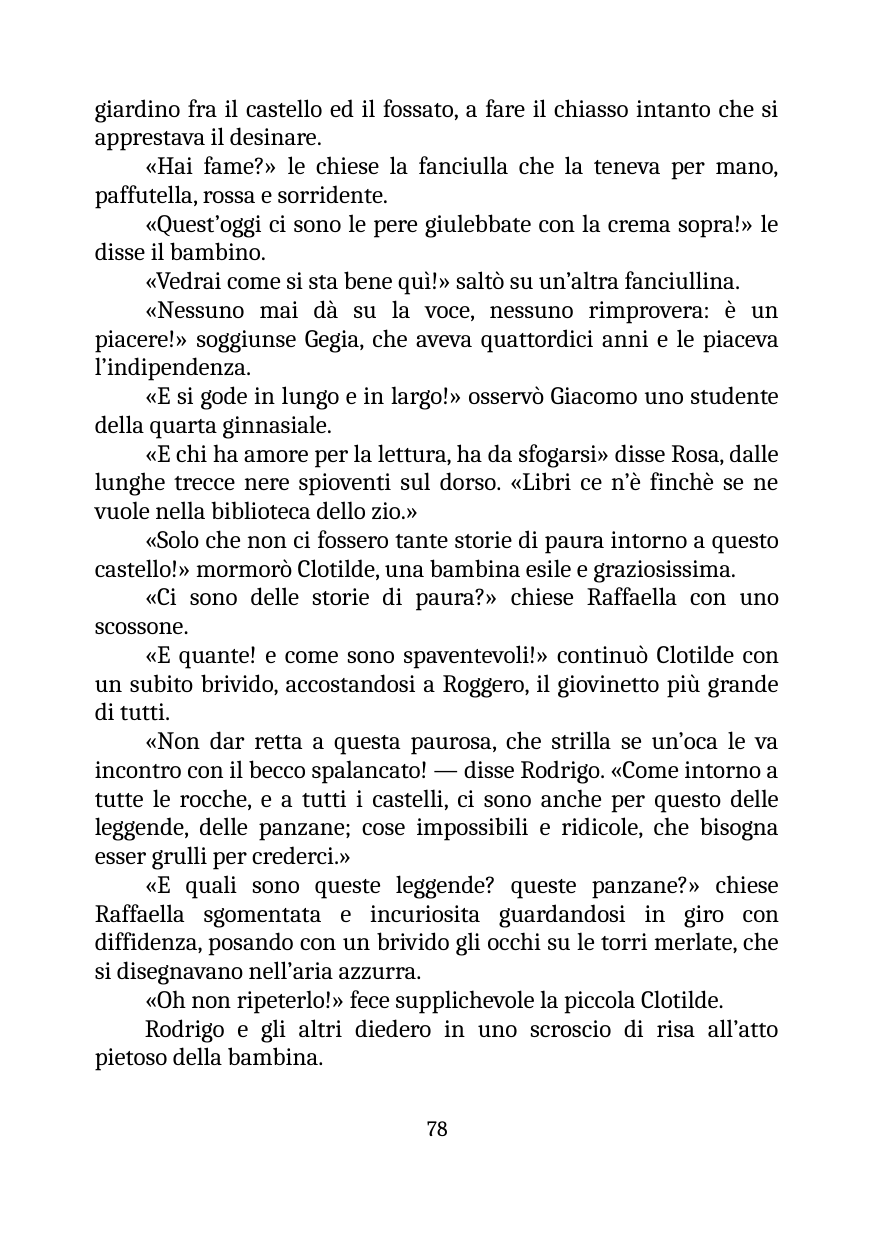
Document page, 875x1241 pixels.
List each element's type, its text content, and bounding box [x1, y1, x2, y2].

text «E quante! e come sono spaventevoli!» continuò Clotilde con un subito brivido, accostandosi a Roggero, il giovinetto più grande di tutti. [94, 641, 779, 727]
text Rodrigo e gli altri diedero in uno scroscio di risa all’atto pietoso della bambina. [94, 1014, 779, 1072]
text «E quali sono queste leggende? queste panzane?» chiese Raffaella sgomentata e incuriosita guardandosi in giro con diffidenza, posando con un brivido gli occhi su le torri merlate, che si disegnavano nell’aria azzurra. [94, 871, 779, 986]
text «E chi ha amore per la lettura, ha da sfogarsi» disse Rosa, dalle lunghe trecce nere spioventi sul dorso. «Libri ce n’è finchè se ne vuole nella biblioteca dello zio.» [94, 439, 779, 526]
text «Hai fame?» le chiese la fanciulla che la teneva per mano, paffutella, rossa e sorridente. [94, 152, 779, 209]
text «Oh non ripeterlo!» fece supplichevole la piccola Clotilde. [94, 986, 779, 1014]
text giardino fra il castello ed il fossato, a fare il chiasso intanto che si apprestava il desinare. [94, 94, 779, 152]
text «Ci sono delle storie di paura?» chiese Raffaella con uno scossone. [94, 583, 779, 641]
text «E si gode in lungo e in largo!» osservò Giacomo uno studente della quarta ginnasiale. [94, 382, 779, 439]
text «Vedrai come si sta bene quì!» saltò su un’altra fanciullina. [94, 267, 779, 296]
text «Non dar retta a questa paurosa, che strilla se un’oca le va incontro con il becco spalancato! — disse Rodrigo. «Come intorno a tutte le rocche, e a tutti i castelli, ci sono anche per questo delle leggende, delle panzane; cose impossibili e ridicole, che bisogna esser grulli per crederci.» [94, 727, 779, 871]
text «Quest’oggi ci sono le pere giulebbate con la crema sopra!» le disse il bambino. [94, 209, 779, 267]
text «Solo che non ci fossero tante storie di paura intorno a questo castello!» mormorò Clotilde, una bambina esile e graziosissima. [94, 526, 779, 583]
text «Nessuno mai dà su la voce, nessuno rimprovera: è un piacere!» soggiunse Gegia, che aveva quattordici anni e le piaceva l’indipendenza. [94, 296, 779, 382]
